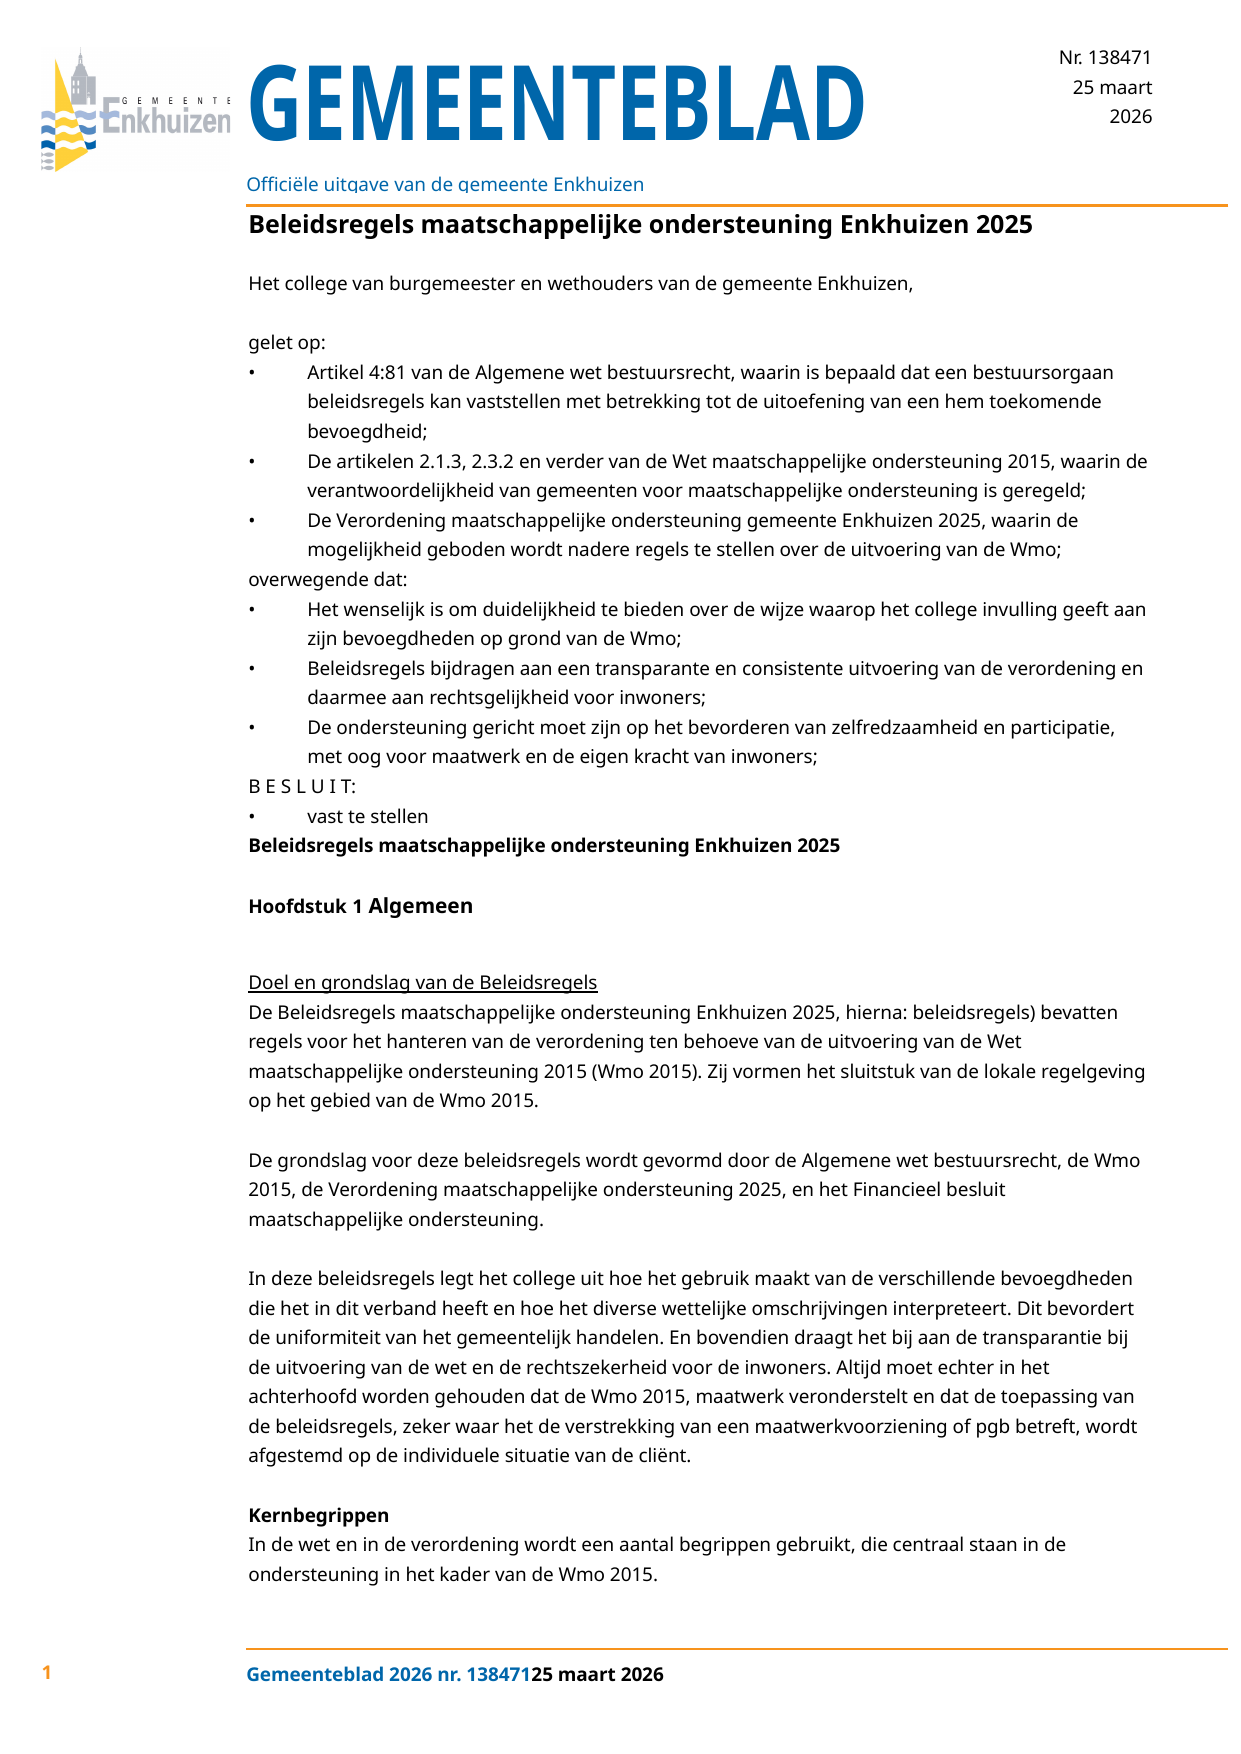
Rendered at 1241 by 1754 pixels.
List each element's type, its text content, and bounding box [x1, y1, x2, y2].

text gelet op: [248, 329, 1152, 355]
text In de wet en in de verordening wordt een aantal begrippen gebruikt, die centraal staan in de ondersteuning in het kader van de Wmo 2015. [248, 1531, 1152, 1587]
text Doel en grondslag van de Beleidsregels [248, 969, 1152, 995]
text De Beleidsregels maatschappelijke ondersteuning Enkhuizen 2025, hierna: beleidsregels) bevatten regels voor het hanteren van de verordening ten behoeve van de uitvoering van de Wet maatschappelijke ondersteuning 2015 (Wmo 2015). Zij vormen het sluitstuk van de lokale regelgeving op het gebied van de Wmo 2015. [248, 999, 1152, 1113]
list Beleidsregels bijdragen aan een transparante en consistente uitvoering van de verordening en daarmee aan rechtsgelijkheid voor inwoners; [248, 655, 1152, 710]
text Beleidsregels maatschappelijke ondersteuning Enkhuizen 2025 [248, 832, 1152, 858]
text overwegende dat: [248, 566, 1152, 592]
text In deze beleidsregels legt het college uit hoe het gebruik maakt van de verschillende bevoegdheden die het in dit verband heeft en hoe het diverse wettelijke omschrijvingen interpreteert. Dit bevordert de uniformiteit van het gemeentelijk handelen. En bovendien draagt het bij aan de transparantie bij de uitvoering van de wet en de rechtszekerheid voor de inwoners. Altijd moet echter in het achterhoofd worden gehouden dat de Wmo 2015, maatwerk veronderstelt en dat de toepassing van de beleidsregels, zeker waar het de verstrekking van een maatwerkvoorziening of pgb betreft, wordt afgestemd op de individuele situatie van de cliënt. [248, 1265, 1152, 1468]
list De Verordening maatschappelijke ondersteuning gemeente Enkhuizen 2025, waarin de mogelijkheid geboden wordt nadere regels te stellen over de uitvoering van de Wmo; [248, 507, 1152, 562]
list Het wenselijk is om duidelijkheid te bieden over de wijze waarop het college invulling geeft aan zijn bevoegdheden op grond van de Wmo; [248, 596, 1152, 651]
text Beleidsregels maatschappelijke ondersteuning Enkhuizen 2025 [248, 207, 1152, 241]
list De artikelen 2.1.3, 2.3.2 en verder van de Wet maatschappelijke ondersteuning 2015, waarin de verantwoordelijkheid van gemeenten voor maatschappelijke ondersteuning is geregeld; [248, 448, 1152, 503]
list Artikel 4:81 van de Algemene wet bestuursrecht, waarin is bepaald dat een bestuursorgaan beleidsregels kan vaststellen met betrekking tot de uitoefening van een hem toekomende bevoegdheid; [248, 359, 1152, 444]
list De ondersteuning gericht moet zijn op het bevorderen van zelfredzaamheid en participatie, met oog voor maatwerk en de eigen kracht van inwoners; [248, 714, 1152, 769]
text Het college van burgemeester en wethouders van de gemeente Enkhuizen, [248, 270, 1152, 296]
text De grondslag voor deze beleidsregels wordt gevormd door de Algemene wet bestuursrecht, de Wmo 2015, de Verordening maatschappelijke ondersteuning 2025, en het Financieel besluit maatschappelijke ondersteuning. [248, 1147, 1152, 1232]
list vast te stellen [248, 803, 1152, 828]
text Kernbegrippen [248, 1502, 1152, 1527]
text B E S L U I T: [248, 773, 1152, 799]
picture [41, 47, 231, 172]
text Hoofdstuk 1 Algemeen [248, 892, 1152, 920]
